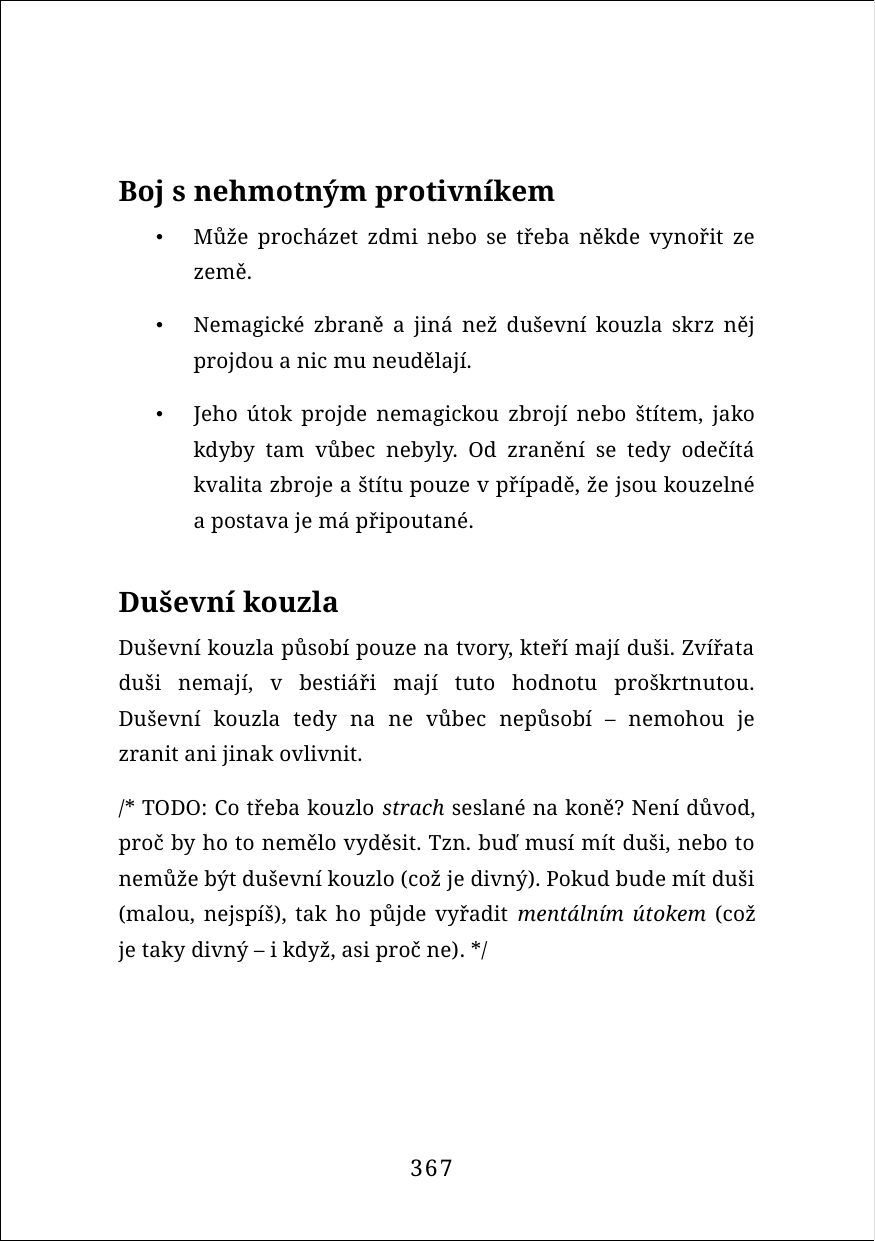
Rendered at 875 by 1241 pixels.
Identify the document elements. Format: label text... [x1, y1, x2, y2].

text Duševní kouzla působí pouze na tvory, kteří mají duši. Zvířata duši nemají, v bestiáři mají tuto hodnotu proškrtnutou. Duševní kouzla tedy na ne vůbec nepůsobí – nemohou je zranit ani jinak ovlivnit. [118, 633, 756, 768]
list Může procházet zdmi nebo se třeba někde vynořit ze země. [156, 222, 756, 286]
text /* TODO: Co třeba kouzlo strach seslané na koně? Není důvod, proč by ho to nemělo vyděsit. Tzn. buď musí mít duši, nebo to nemůže být duševní kouzlo (což je divný). Pokud bude mít duši (malou, nejspíš), tak ho půjde vyřadit mentálním útokem (což je taky divný – i když, asi proč ne). */ [118, 793, 756, 963]
list Nemagické zbraně a jiná než duševní kouzla skrz něj projdou a nic mu neudělají. [156, 311, 756, 374]
subtitle Duševní kouzla [118, 583, 756, 621]
subtitle Boj s nehmotným protivníkem [118, 172, 756, 210]
list Jeho útok projde nemagickou zbrojí nebo štítem, jako kdyby tam vůbec nebyly. Od zranění se tedy odečítá kvalita zbroje a štítu pouze v případě, že jsou kouzelné a postava je má připoutané. [156, 399, 756, 534]
